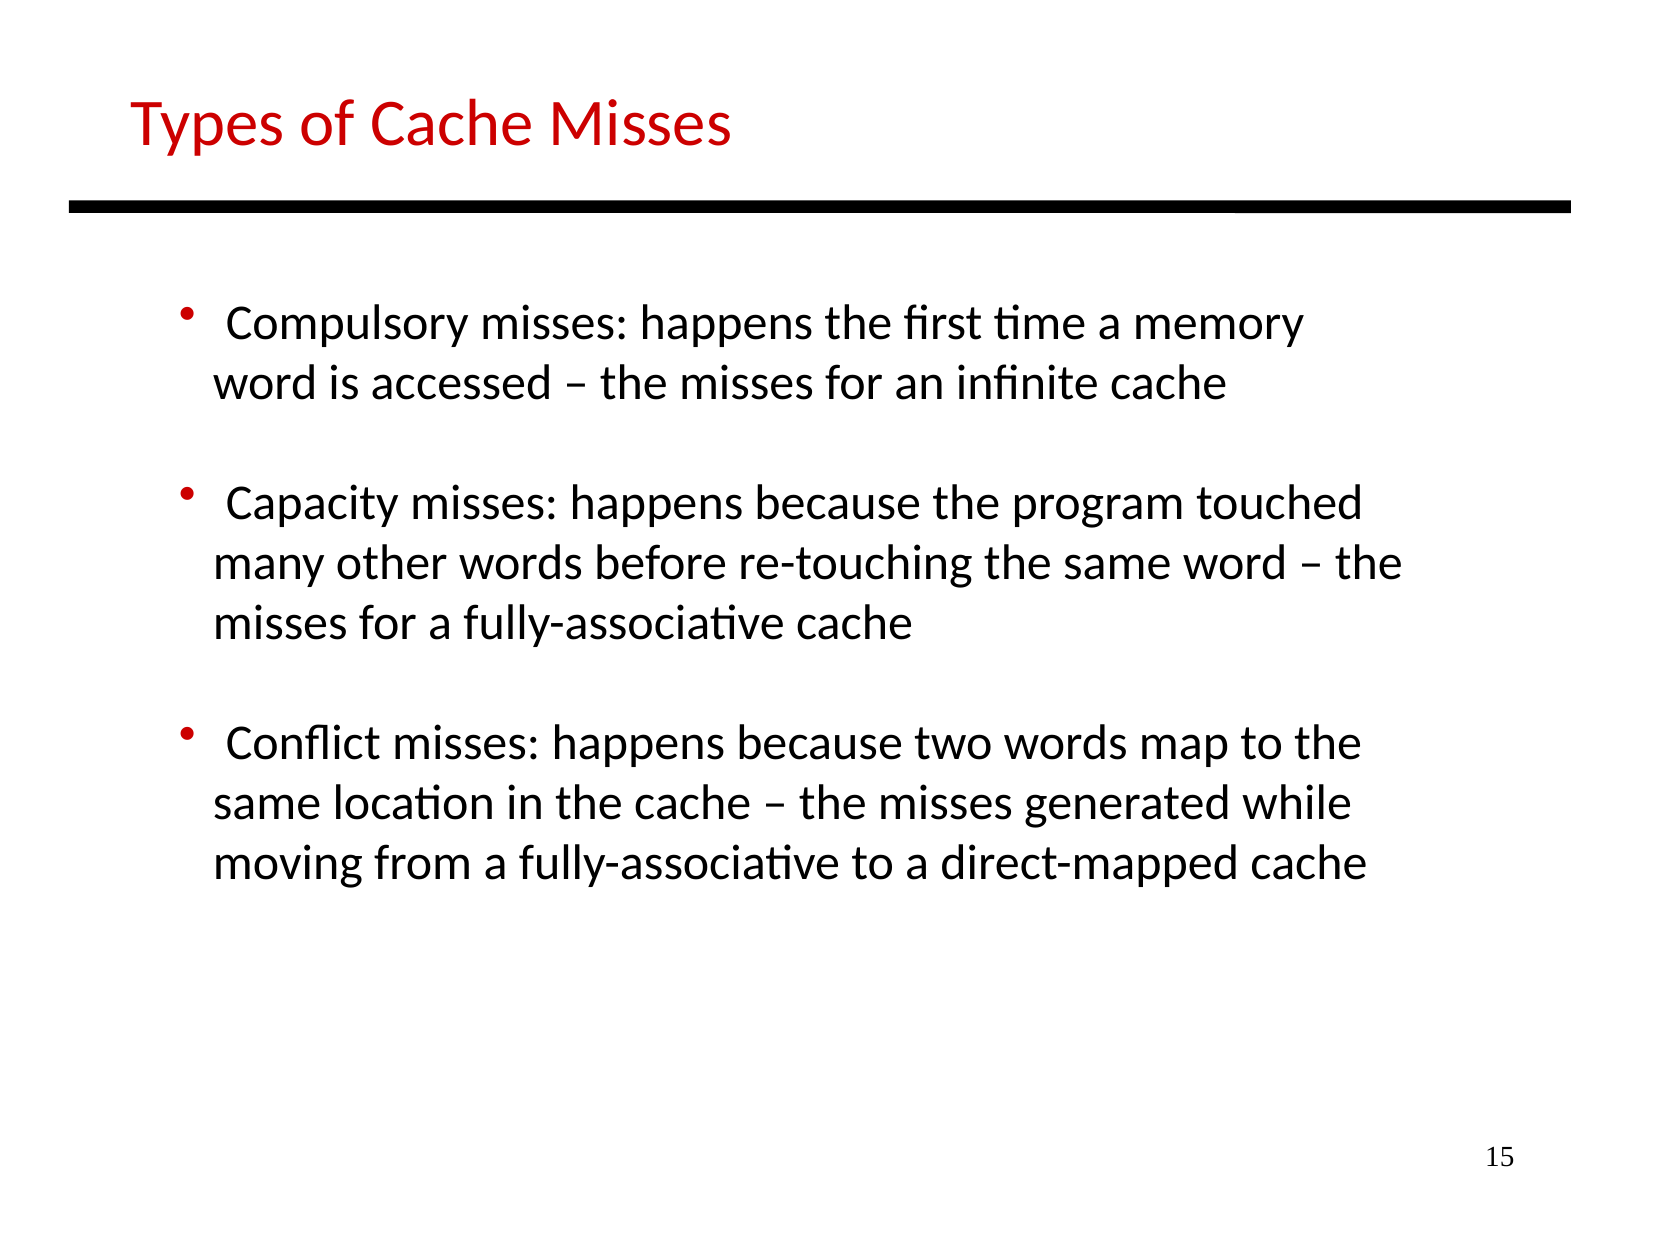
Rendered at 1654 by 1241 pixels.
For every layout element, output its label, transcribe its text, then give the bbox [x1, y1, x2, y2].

text_box Types of Cache Misses [115, 71, 748, 167]
slide_number [1185, 1129, 1530, 1213]
text_box Compulsory misses: happens the first time a memory word is accessed – the misses for an infinite cache Capacity misses: happens because the program touched many other words before re-touching the same word – the misses for a fully-associative cache Conflict misses: happens because two words map to the same location in the cache – the misses generated while moving from a fully-associative to a direct-mapped cache [164, 282, 1419, 898]
